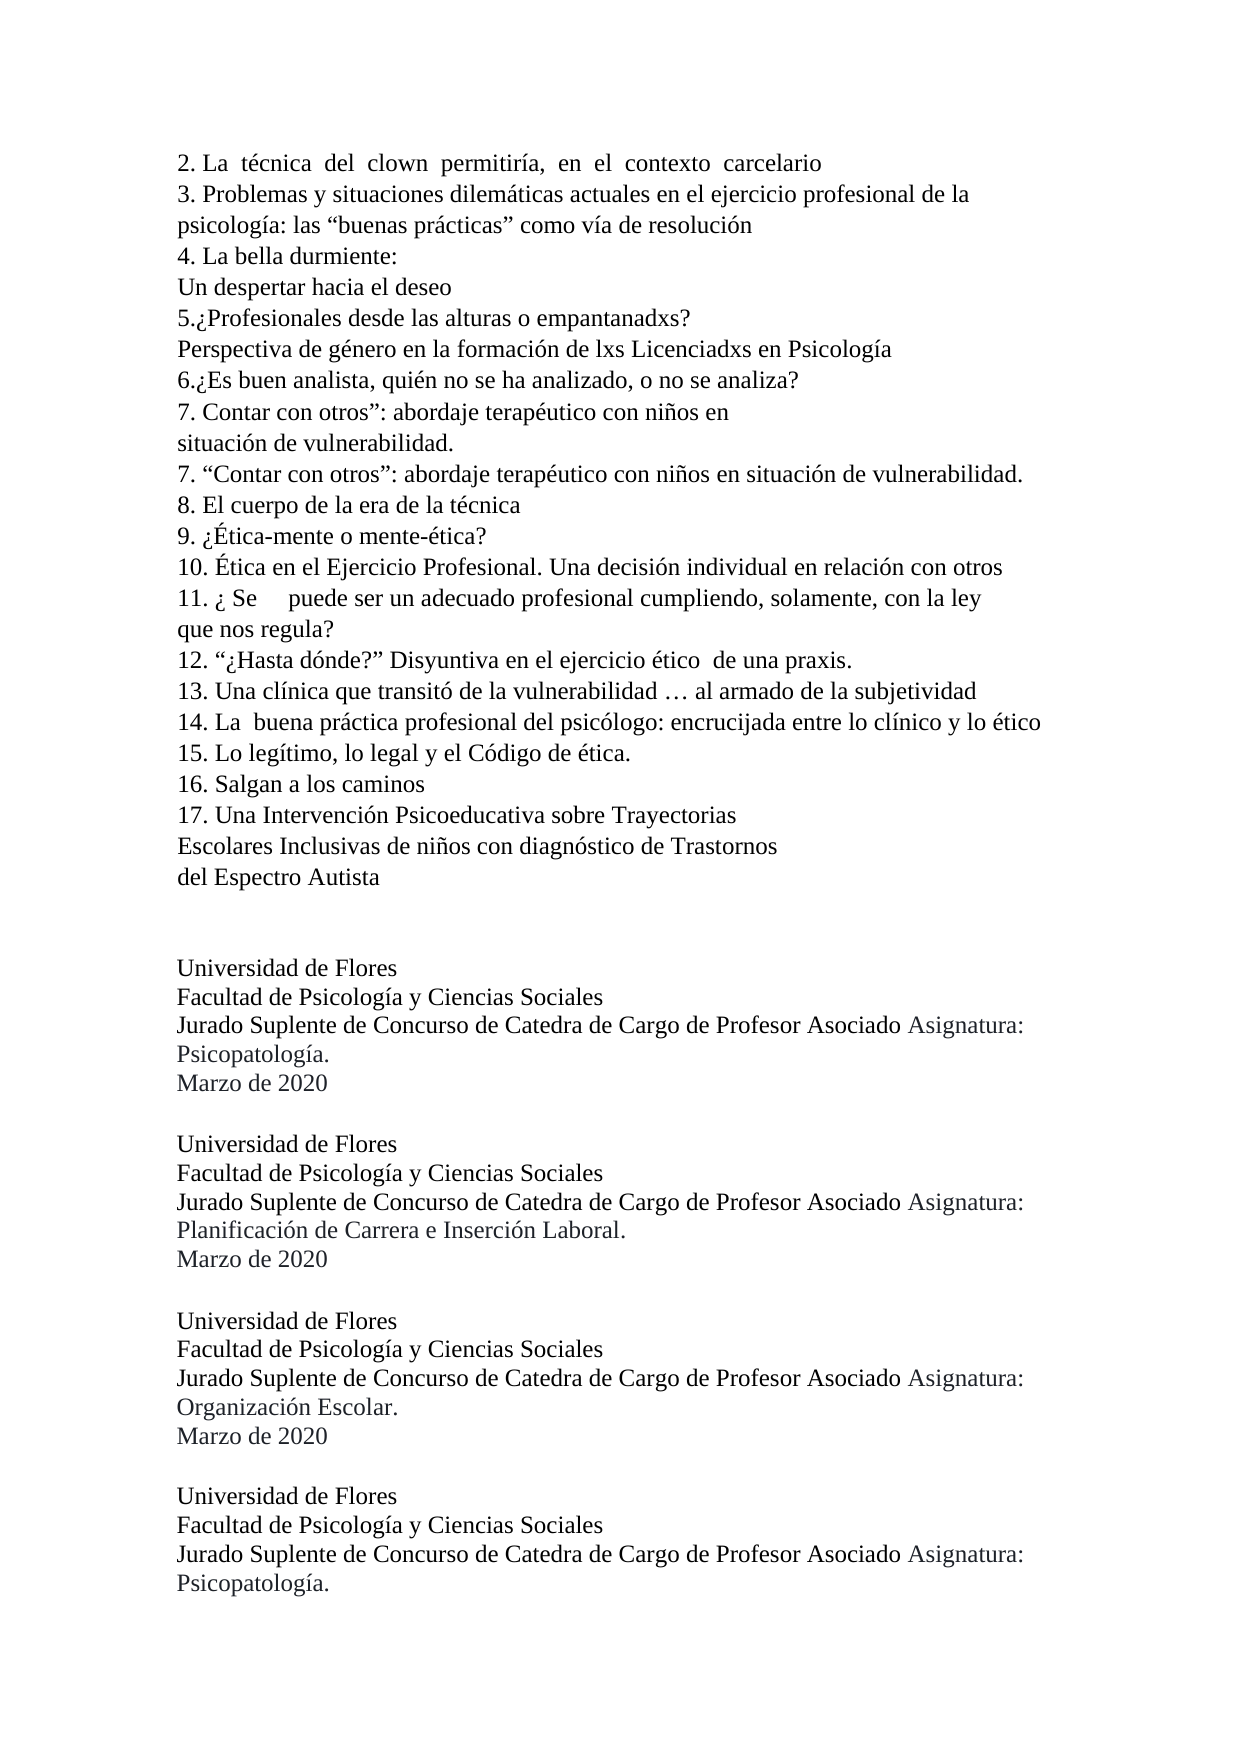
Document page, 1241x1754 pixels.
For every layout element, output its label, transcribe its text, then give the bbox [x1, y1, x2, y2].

text 9. ¿Ética-mente o mente-ética? [177, 521, 1063, 549]
text situación de vulnerabilidad. [177, 428, 1063, 456]
text 13. Una clínica que transitó de la vulnerabilidad … al armado de la subjetividad [177, 676, 1063, 705]
text 17. Una Intervención Psicoeducativa sobre Trayectorias [177, 800, 1063, 829]
text 14. La buena práctica profesional del psicólogo: encrucijada entre lo clínico y lo ético [177, 707, 1063, 736]
text 4. La bella durmiente: [177, 241, 1063, 270]
text Universidad de Flores [176, 1129, 1061, 1158]
text Facultad de Psicología y Ciencias Sociales [176, 1334, 1061, 1363]
text Jurado Suplente de Concurso de Catedra de Cargo de Profesor Asociado Asignatura: Organización Escolar. [176, 1363, 1025, 1421]
text Jurado Suplente de Concurso de Catedra de Cargo de Profesor Asociado Asignatura: Psicopatología. [176, 1011, 1025, 1068]
text Marzo de 2020 [176, 1421, 1063, 1449]
text 8. El cuerpo de la era de la técnica [177, 490, 1063, 518]
text 11. ¿ Se puede ser un adecuado profesional cumpliendo, solamente, con la ley [177, 583, 1063, 612]
text Escolares Inclusivas de niños con diagnóstico de Trastornos [177, 831, 1063, 860]
text 6.¿Es buen analista, quién no se ha analizado, o no se analiza? [177, 366, 1063, 394]
text 15. Lo legítimo, lo legal y el Código de ética. [177, 738, 1063, 767]
text Universidad de Flores [176, 1306, 1061, 1334]
text 10. Ética en el Ejercicio Profesional. Una decisión individual en relación con otros [177, 552, 1063, 581]
text Jurado Suplente de Concurso de Catedra de Cargo de Profesor Asociado Asignatura: Psicopatología. [176, 1539, 1025, 1596]
text Perspectiva de género en la formación de lxs Licenciadxs en Psicología [177, 334, 1063, 363]
text Facultad de Psicología y Ciencias Sociales [176, 982, 1061, 1011]
text psicología: las “buenas prácticas” como vía de resolución [177, 210, 1063, 239]
text 7. Contar con otros”: abordaje terapéutico con niños en [177, 397, 1063, 425]
text Marzo de 2020 [176, 1244, 1063, 1273]
text Facultad de Psicología y Ciencias Sociales [176, 1510, 1061, 1539]
text 5.¿Profesionales desde las alturas o empantanadxs? [177, 303, 1063, 332]
text 3. Problemas y situaciones dilemáticas actuales en el ejercicio profesional de la [177, 179, 1063, 208]
text 12. “¿Hasta dónde?” Disyuntiva en el ejercicio ético de una praxis. [177, 645, 1063, 674]
text Jurado Suplente de Concurso de Catedra de Cargo de Profesor Asociado Asignatura: Planificación de Carrera e Inserción Laboral. [176, 1187, 1025, 1244]
text Universidad de Flores [176, 1481, 1061, 1510]
text que nos regula? [177, 614, 1063, 643]
text 16. Salgan a los caminos [177, 769, 1063, 798]
text Universidad de Flores [176, 953, 1061, 982]
text 2. La técnica del clown permitiría, en el contexto carcelario [177, 148, 1063, 177]
text Un despertar hacia el deseo [177, 272, 1063, 301]
text 7. “Contar con otros”: abordaje terapéutico con niños en situación de vulnerabilidad. [177, 459, 1063, 487]
text Marzo de 2020 [176, 1068, 1063, 1097]
text del Espectro Autista [177, 862, 1063, 891]
text Facultad de Psicología y Ciencias Sociales [176, 1158, 1061, 1187]
